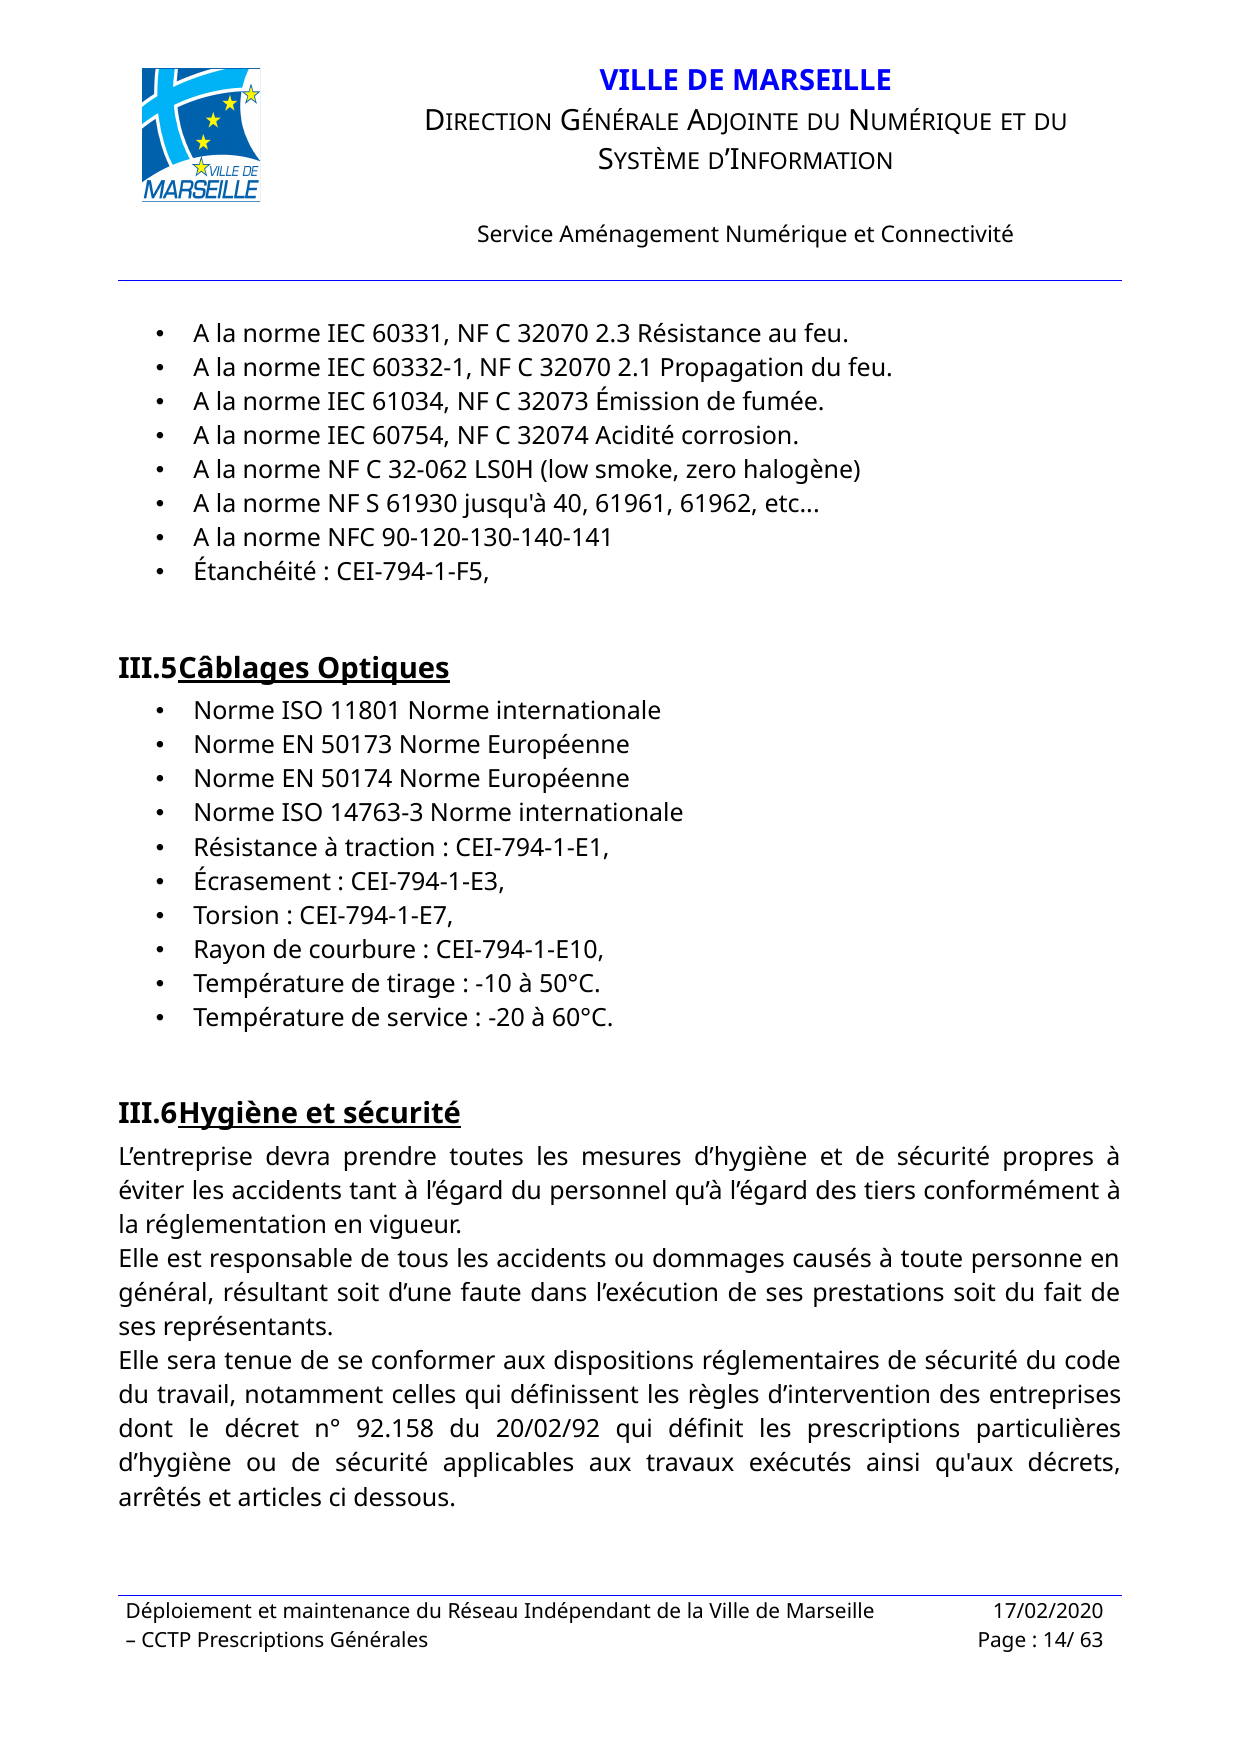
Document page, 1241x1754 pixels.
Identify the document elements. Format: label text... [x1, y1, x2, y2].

list Torsion : CEI-794-1-E7, [156, 897, 1122, 931]
text Elle sera tenue de se conformer aux dispositions réglementaires de sécurité du code du travail, notamment celles qui définissent les règles d’intervention des entreprises dont le décret n° 92.158 du 20/02/92 qui définit les prescriptions particulières d’hygiène ou de sécurité applicables aux travaux exécutés ainsi qu'aux décrets, arrêtés et articles ci dessous. [118, 1343, 1122, 1513]
text Elle est responsable de tous les accidents ou dommages causés à toute personne en général, résultant soit d’une faute dans l’exécution de ses prestations soit du fait de ses représentants. [118, 1241, 1122, 1343]
subtitle Câblages Optiques [118, 647, 1122, 687]
text L’entreprise devra prendre toutes les mesures d’hygiène et de sécurité propres à éviter les accidents tant à l’égard du personnel qu’à l’égard des tiers conformément à la réglementation en vigueur. [118, 1138, 1122, 1241]
list Écrasement : CEI-794-1-E3, [156, 863, 1122, 897]
list Température de service : -20 à 60°C. [156, 999, 1122, 1033]
list A la norme NF S 61930 jusqu'à 40, 61961, 61962, etc... [156, 486, 1122, 520]
list A la norme IEC 61034, NF C 32073 Émission de fumée. [156, 383, 1122, 418]
list Rayon de courbure : CEI-794-1-E10, [156, 931, 1122, 965]
list Norme ISO 11801 Norme internationale [156, 693, 1122, 727]
list Norme ISO 14763-3 Norme internationale [156, 795, 1122, 829]
list Norme EN 50174 Norme Européenne [156, 761, 1122, 795]
picture [142, 68, 158, 105]
picture [142, 68, 261, 202]
list Étanchéité : CEI-794-1-F5, [156, 554, 1122, 588]
subtitle Hygiène et sécurité [118, 1093, 1122, 1132]
picture [174, 68, 224, 85]
list A la norme IEC 60332-1, NF C 32070 2.1 Propagation du feu. [156, 349, 1122, 383]
list A la norme IEC 60331, NF C 32070 2.3 Résistance au feu. [156, 315, 1122, 349]
list Résistance à traction : CEI-794-1-E1, [156, 829, 1122, 863]
list Norme EN 50173 Norme Européenne [156, 727, 1122, 761]
list Température de tirage : -10 à 50°C. [156, 965, 1122, 999]
list A la norme NFC 90-120-130-140-141 [156, 520, 1122, 554]
list A la norme NF C 32-062 LS0H (low smoke, zero halogène) [156, 452, 1122, 486]
list A la norme IEC 60754, NF C 32074 Acidité corrosion. [156, 418, 1122, 452]
